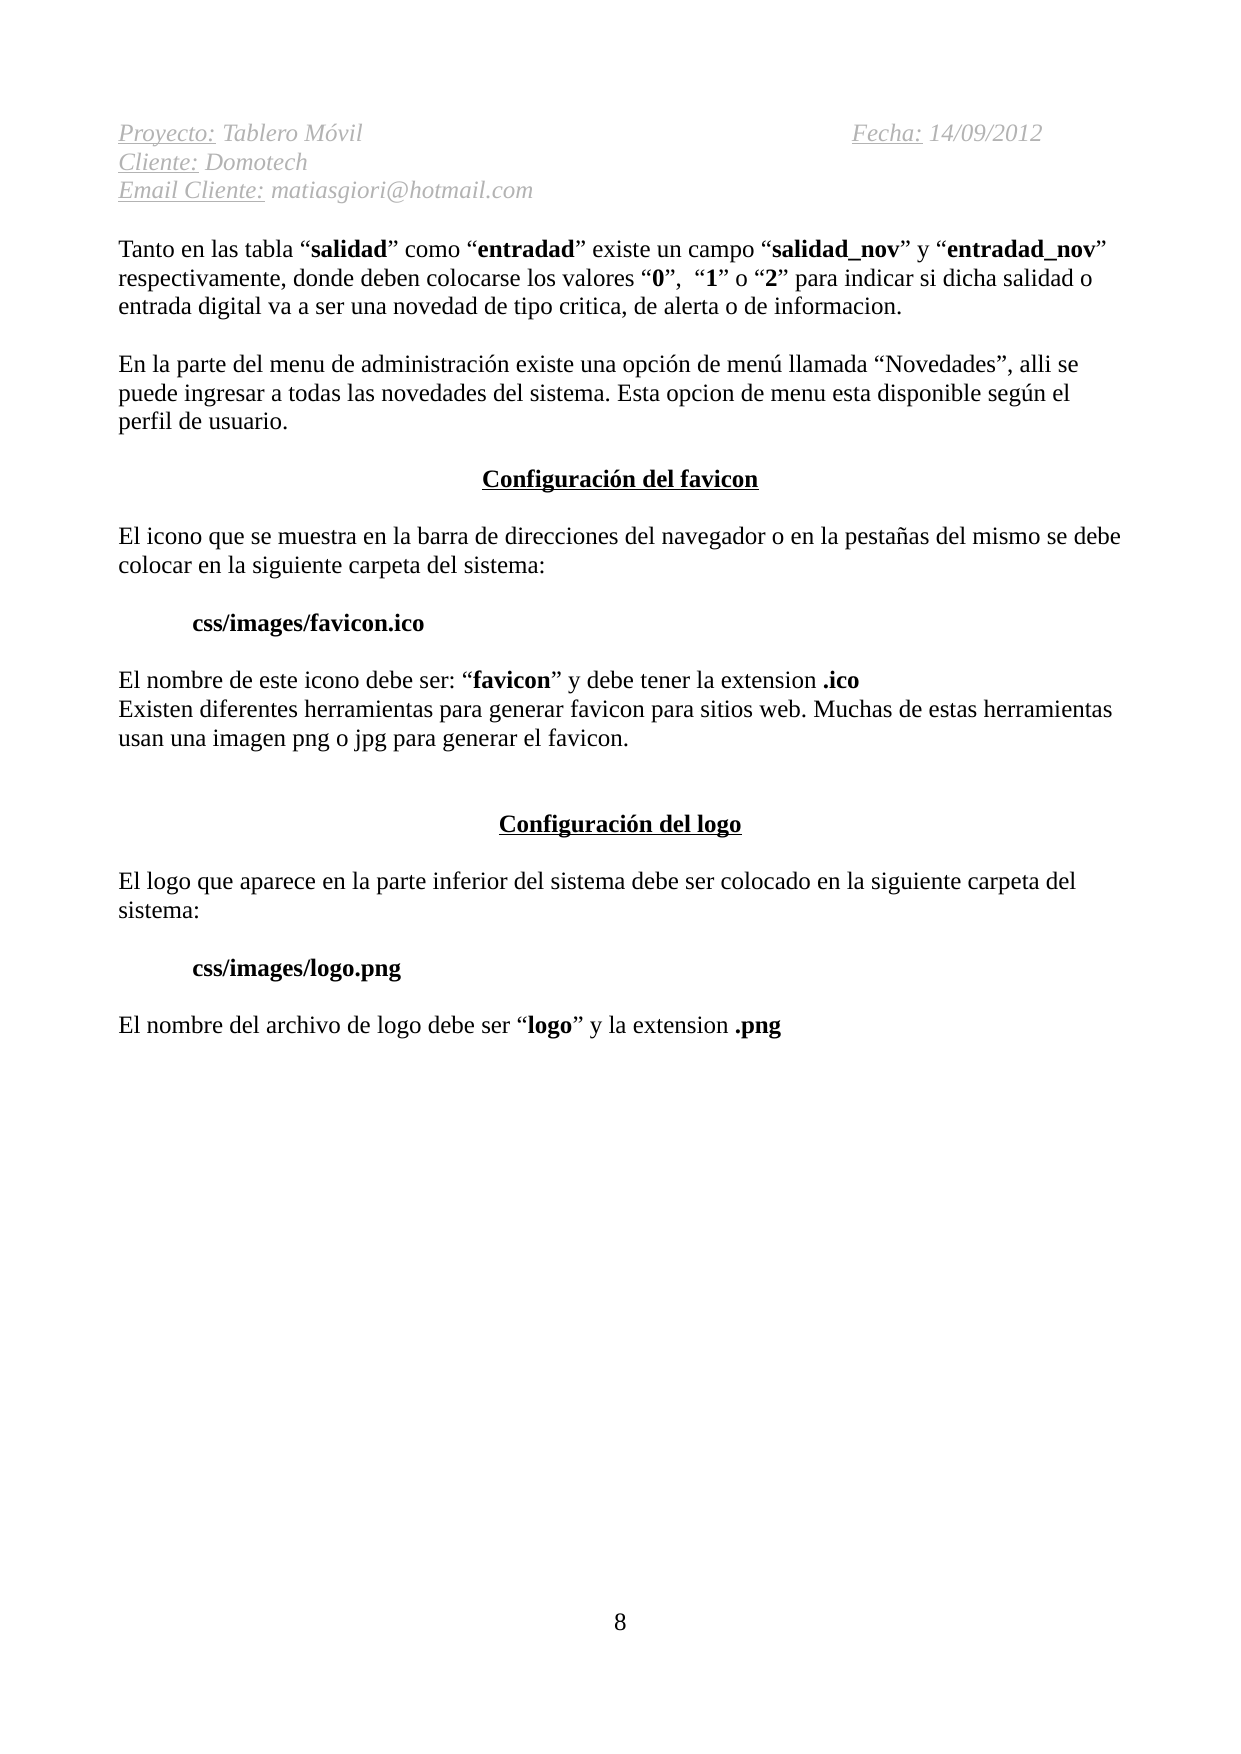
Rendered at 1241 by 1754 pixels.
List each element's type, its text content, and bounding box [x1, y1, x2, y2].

text Configuración del logo [118, 809, 1122, 838]
text El logo que aparece en la parte inferior del sistema debe ser colocado en la siguiente carpeta del sistema: [118, 866, 1122, 924]
text En la parte del menu de administración existe una opción de menú llamada “Novedades”, alli se puede ingresar a todas las novedades del sistema. Esta opcion de menu esta disponible según el perfil de usuario. [118, 349, 1122, 435]
text Existen diferentes herramientas para generar favicon para sitios web. Muchas de estas herramientas usan una imagen png o jpg para generar el favicon. [118, 694, 1122, 751]
text css/images/logo.png [118, 953, 1122, 981]
text El nombre del archivo de logo debe ser “logo” y la extension .png [118, 1010, 1122, 1039]
text El nombre de este icono debe ser: “favicon” y debe tener la extension .ico [118, 665, 1122, 694]
text Tanto en las tabla “salidad” como “entradad” existe un campo “salidad_nov” y “entradad_nov” respectivamente, donde deben colocarse los valores “0”, “1” o “2” para indicar si dicha salidad o entrada digital va a ser una novedad de tipo critica, de alerta o de informacion. [118, 234, 1122, 320]
text css/images/favicon.ico [118, 608, 1122, 636]
text El icono que se muestra en la barra de direcciones del navegador o en la pestañas del mismo se debe colocar en la siguiente carpeta del sistema: [118, 521, 1122, 579]
text Configuración del favicon [118, 464, 1122, 493]
